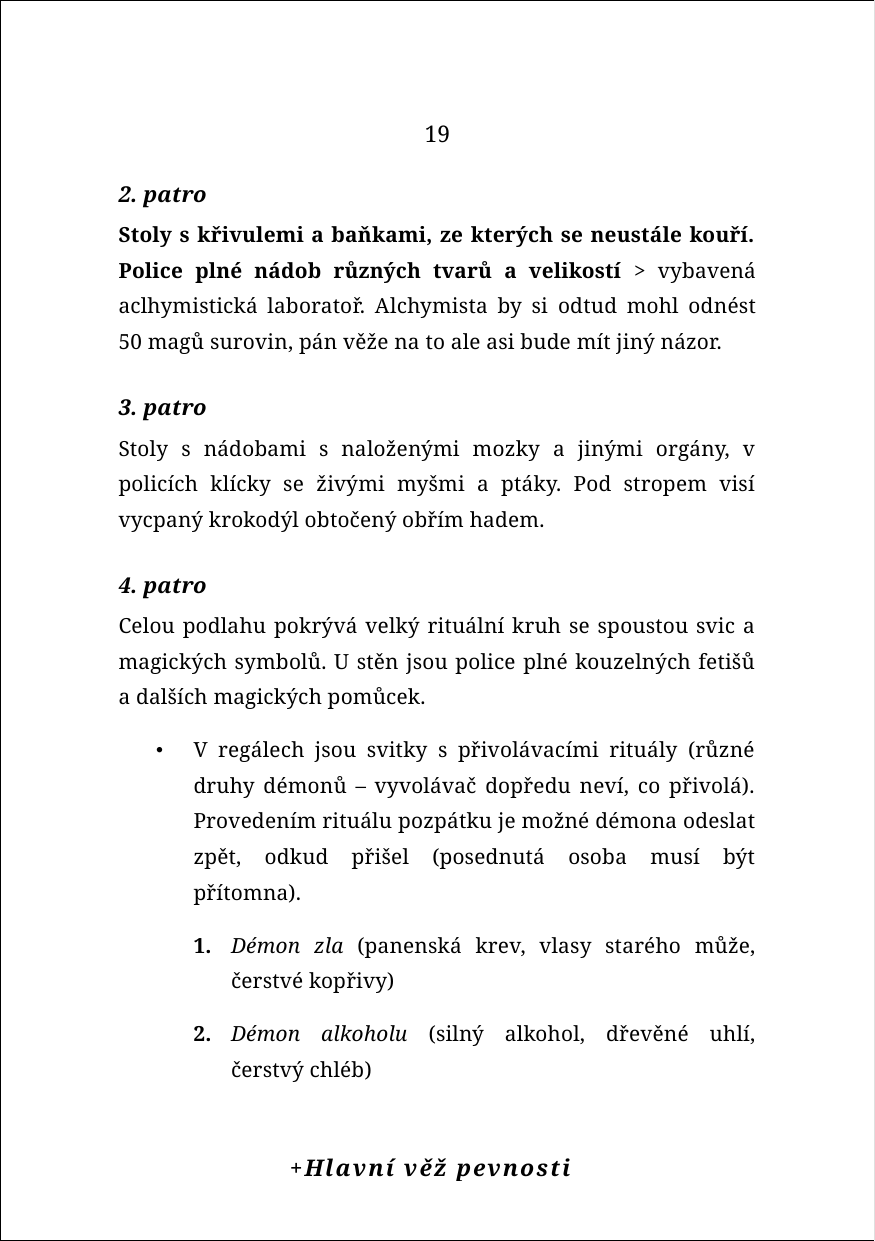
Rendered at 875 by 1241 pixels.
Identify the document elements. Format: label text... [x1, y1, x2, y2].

text Celou podlahu pokrývá velký rituální kruh se spoustou svic a magických symbolů. U stěn jsou police plné kouzelných fetišů a dalších magických pomůcek. [118, 611, 756, 711]
subtitle 3. patro [118, 392, 756, 422]
text Stoly s nádobami s naloženými mozky a jinými orgány, v policích klícky se živými myšmi a ptáky. Pod stropem visí vycpaný krokodýl obtočený obřím hadem. [118, 434, 756, 533]
subtitle 4. patro [118, 570, 756, 599]
list Démon alkoholu (silný alkohol, dřevěné uhlí, čerstvý chléb) [193, 1019, 756, 1083]
list Démon zla (panenská krev, vlasy starého může, čerstvé kopřivy) [193, 931, 756, 995]
list V regálech jsou svitky s přivolávacími rituály (různé druhy démonů – vyvolávač dopředu neví, co přivolá). Provedením rituálu pozpátku je možné démona odeslat zpět, odkud přišel (posednutá osoba musí být přítomna). [156, 736, 756, 906]
text Stoly s křivulemi a baňkami, ze kterých se neustále kouří. Police plné nádob různých tvarů a velikostí > vybavená aclhymistická laboratoř. Alchymista by si odtud mohl odnést 50 magů surovin, pán věže na to ale asi bude mít jiný názor. [118, 221, 756, 356]
subtitle 2. patro [118, 179, 756, 209]
